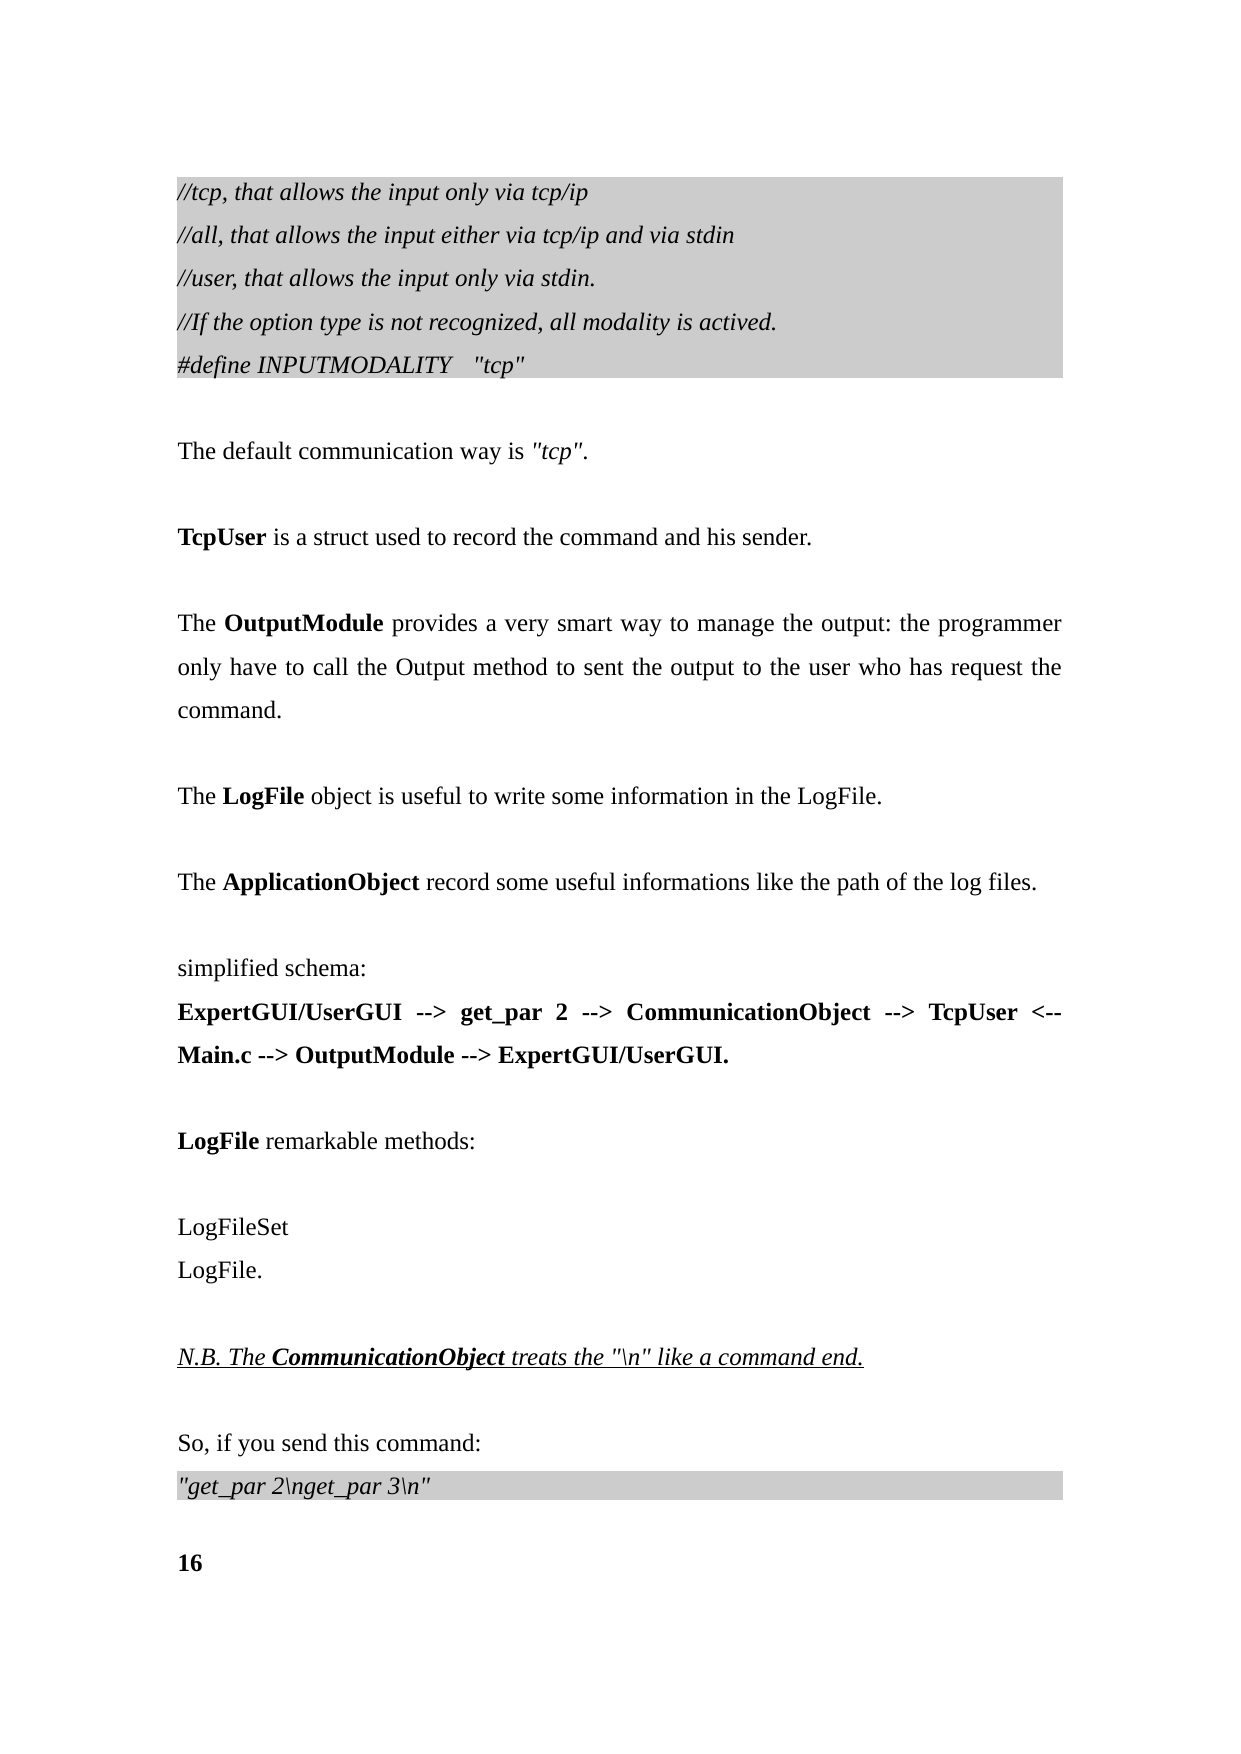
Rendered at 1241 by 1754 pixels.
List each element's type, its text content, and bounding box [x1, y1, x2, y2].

text N.B. The CommunicationObject treats the "\n" like a command end. [177, 1342, 1063, 1370]
text //all, that allows the input either via tcp/ip and via stdin [177, 220, 1063, 249]
text The default communication way is "tcp". [177, 436, 1063, 465]
text So, if you send this command: [177, 1428, 1063, 1457]
text "get_par 2\nget_par 3\n" [177, 1471, 1063, 1500]
text The LogFile object is useful to write some information in the LogFile. [177, 781, 1063, 810]
text TcpUser is a struct used to record the command and his sender. [177, 522, 1063, 551]
text LogFile. [177, 1255, 1063, 1284]
text simplified schema: [177, 953, 1063, 982]
text LogFile remarkable methods: [177, 1126, 1063, 1155]
text ExpertGUI/UserGUI --> get_par 2 --> CommunicationObject --> TcpUser <-- Main.c --> OutputModule --> ExpertGUI/UserGUI. [177, 997, 1063, 1068]
text The OutputModule provides a very smart way to manage the output: the programmer only have to call the Output method to sent the output to the user who has request the command. [177, 608, 1063, 723]
text The ApplicationObject record some useful informations like the path of the log files. [177, 867, 1063, 896]
text //If the option type is not recognized, all modality is actived. [177, 307, 1063, 335]
text //tcp, that allows the input only via tcp/ip [177, 177, 1063, 206]
text //user, that allows the input only via stdin. [177, 263, 1063, 292]
text LogFileSet [177, 1212, 1063, 1241]
text #define INPUTMODALITY "tcp" [177, 350, 1063, 378]
